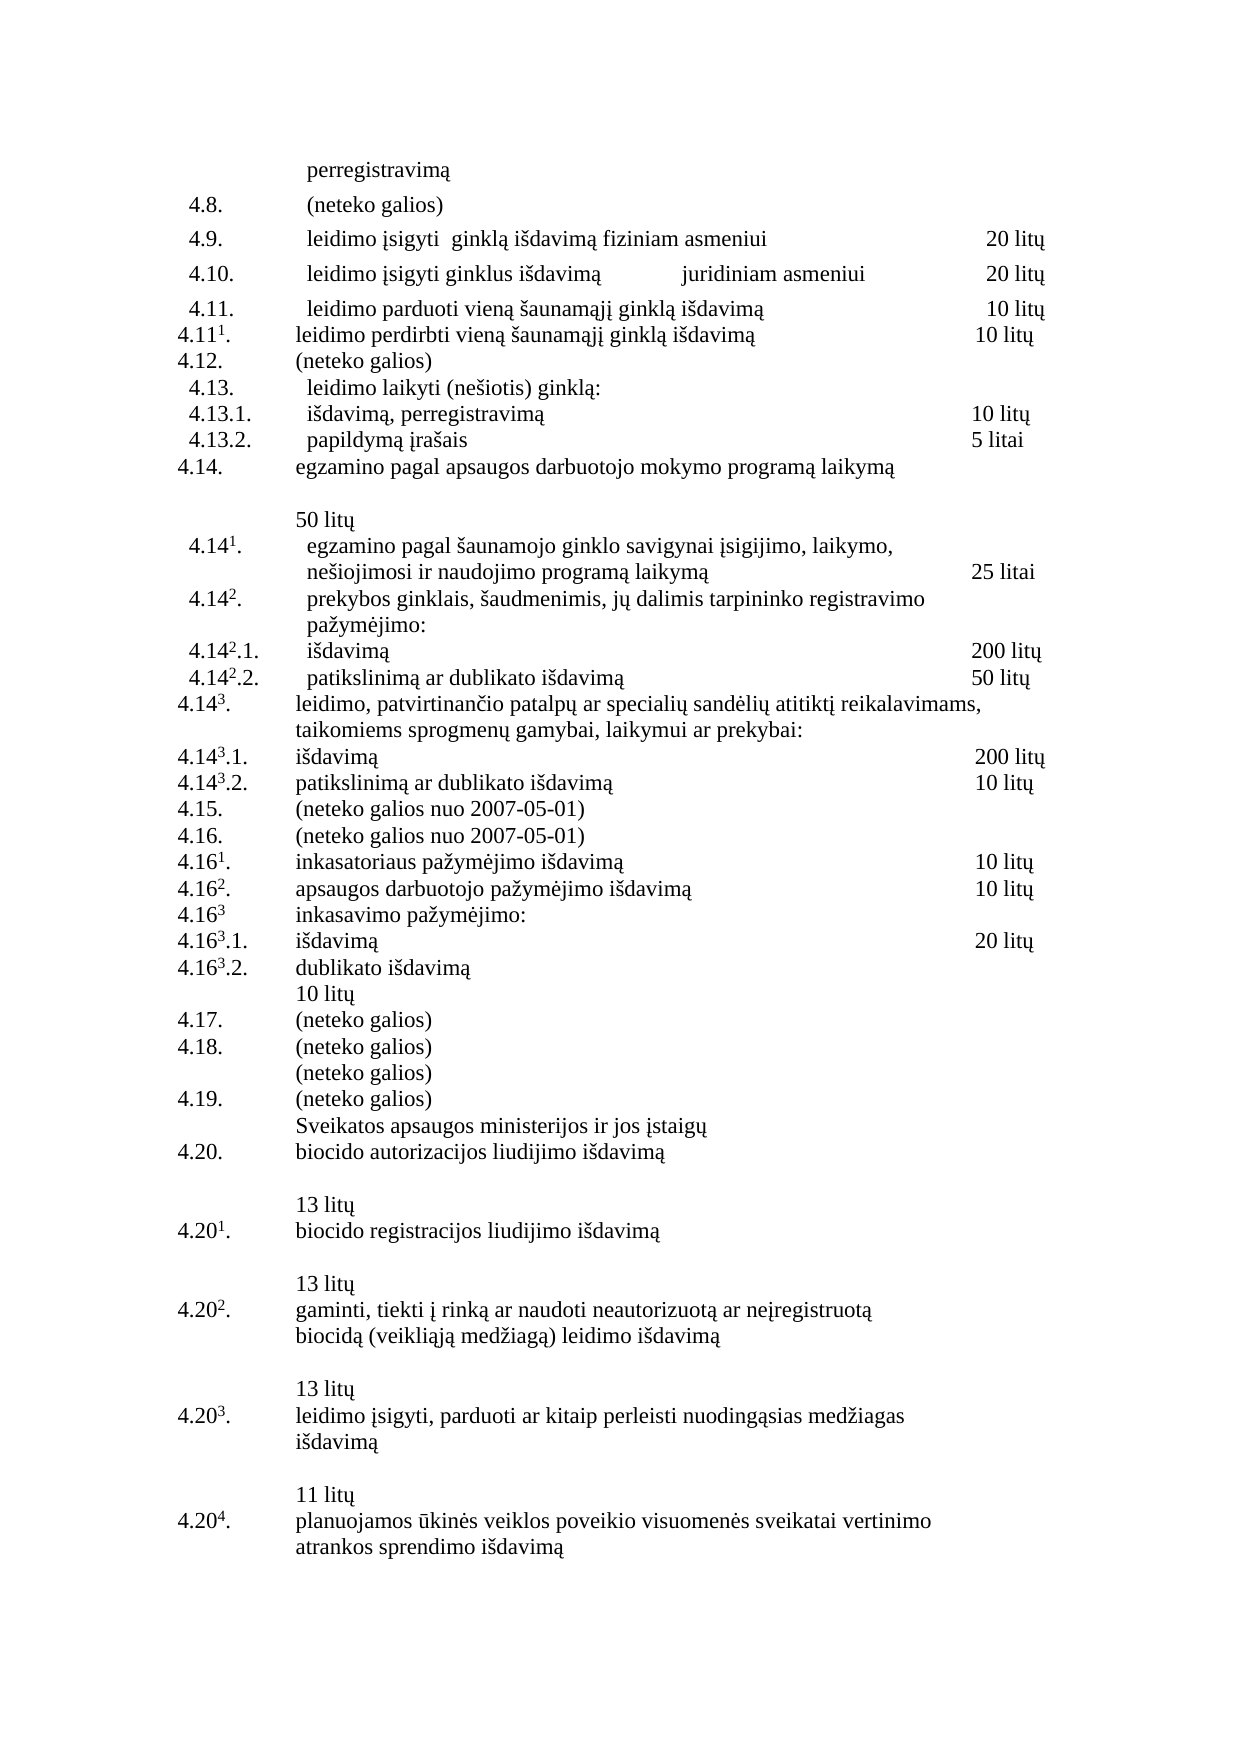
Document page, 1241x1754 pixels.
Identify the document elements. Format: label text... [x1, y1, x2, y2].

text 4.19. (neteko galios) [177, 1085, 945, 1112]
table_cell [177, 148, 307, 182]
text 4.161. inkasatoriaus pažymėjimo išdavimą 10 litų [177, 848, 1122, 874]
table_header [971, 374, 1119, 400]
table_cell išdavimą, perregistravimą [307, 400, 971, 427]
table_header 25 litai [971, 532, 1119, 585]
table_cell 20 litų [986, 217, 1133, 252]
table_cell 50 litų [971, 664, 1119, 690]
text 4.20. biocido autorizacijos liudijimo išdavimą 13 litų [177, 1138, 945, 1217]
table_cell [971, 585, 1119, 637]
text 4.143.1. išdavimą 200 litų [177, 743, 1122, 769]
text 4.203. leidimo įsigyti, parduoti ar kitaip perleisti nuodingąsias medžiagas išdavimą 11 litų [177, 1402, 945, 1507]
table_header 4.141. [177, 532, 307, 585]
table_cell 4.8. [177, 183, 307, 217]
text 4.202. gaminti, tiekti į rinką ar naudoti neautorizuotą ar neįregistruotą biocidą (veikliąją medžiagą) leidimo išdavimą 13 litų [177, 1296, 945, 1402]
table_cell 4.142.1. [177, 638, 307, 664]
text 4.15. (neteko galios nuo 2007-05-01) [177, 796, 945, 822]
text 4.18. (neteko galios) [177, 1033, 945, 1059]
text taikomiems sprogmenų gamybai, laikymui ar prekybai: [177, 716, 1122, 743]
table_cell prekybos ginklais, šaudmenimis, jų dalimis tarpininko registravimo pažymėjimo: [307, 585, 971, 637]
table_cell 4.11. [177, 286, 307, 321]
table_cell išdavimą [307, 638, 971, 664]
table_header 4.13. [177, 374, 307, 400]
table_cell 4.13.1. [177, 400, 307, 427]
text 4.143. leidimo, patvirtinančio patalpų ar specialių sandėlių atitiktį reikalavimams, [177, 690, 1122, 716]
text (neteko galios) [177, 1059, 945, 1085]
text 4.16. (neteko galios nuo 2007-05-01) [177, 822, 945, 848]
text 4.201. biocido registracijos liudijimo išdavimą 13 litų [177, 1217, 945, 1296]
table_cell 4.13.2. [177, 427, 307, 453]
table_cell leidimo parduoti vieną šaunamąjį ginklą išdavimą [307, 286, 986, 321]
table_cell 5 litai [971, 427, 1119, 453]
table_cell (neteko galios) [307, 183, 986, 217]
text 4.12. (neteko galios) [177, 347, 945, 374]
table_cell 20 litų [986, 252, 1133, 286]
table_header leidimo laikyti (nešiotis) ginklą: [307, 374, 971, 400]
table_cell 10 litų [971, 400, 1119, 427]
table_cell perregistravimą [307, 148, 986, 182]
text 4.163.1. išdavimą 20 litų [177, 927, 1122, 954]
text 4.204. planuojamos ūkinės veiklos poveikio visuomenės sveikatai vertinimo atrankos sprendimo išdavimą [177, 1507, 945, 1560]
text 4.163 inkasavimo pažymėjimo: [177, 901, 1122, 927]
text Sveikatos apsaugos ministerijos ir jos įstaigų [177, 1112, 945, 1138]
table_cell 4.10. [177, 252, 307, 286]
text 4.17. (neteko galios) [177, 1006, 945, 1033]
table_header egzamino pagal šaunamojo ginklo savigynai įsigijimo, laikymo, nešiojimosi ir naudojimo programą laikymą [307, 532, 971, 585]
table_cell 4.9. [177, 217, 307, 252]
text 4.14. egzamino pagal apsaugos darbuotojo mokymo programą laikymą 50 litų [177, 453, 945, 532]
table_cell leidimo įsigyti ginklus išdavimą juridiniam asmeniui [307, 252, 986, 286]
table_cell [986, 148, 1133, 182]
text 4.163.2. dublikato išdavimą 10 litų [177, 954, 945, 1006]
table_cell 4.142. [177, 585, 307, 637]
table_cell leidimo įsigyti ginklą išdavimą fiziniam asmeniui [307, 217, 986, 252]
text 4.162. apsaugos darbuotojo pažymėjimo išdavimą 10 litų [177, 874, 1122, 901]
table_cell 200 litų [971, 638, 1119, 664]
table_cell 4.142.2. [177, 664, 307, 690]
table_cell [986, 183, 1133, 217]
table_cell 10 litų [986, 286, 1133, 321]
table_cell papildymą įrašais [307, 427, 971, 453]
table_cell patikslinimą ar dublikato išdavimą [307, 664, 971, 690]
text 4.111. leidimo perdirbti vieną šaunamąjį ginklą išdavimą 10 litų [177, 321, 1122, 347]
text 4.143.2. patikslinimą ar dublikato išdavimą 10 litų [177, 769, 1122, 796]
